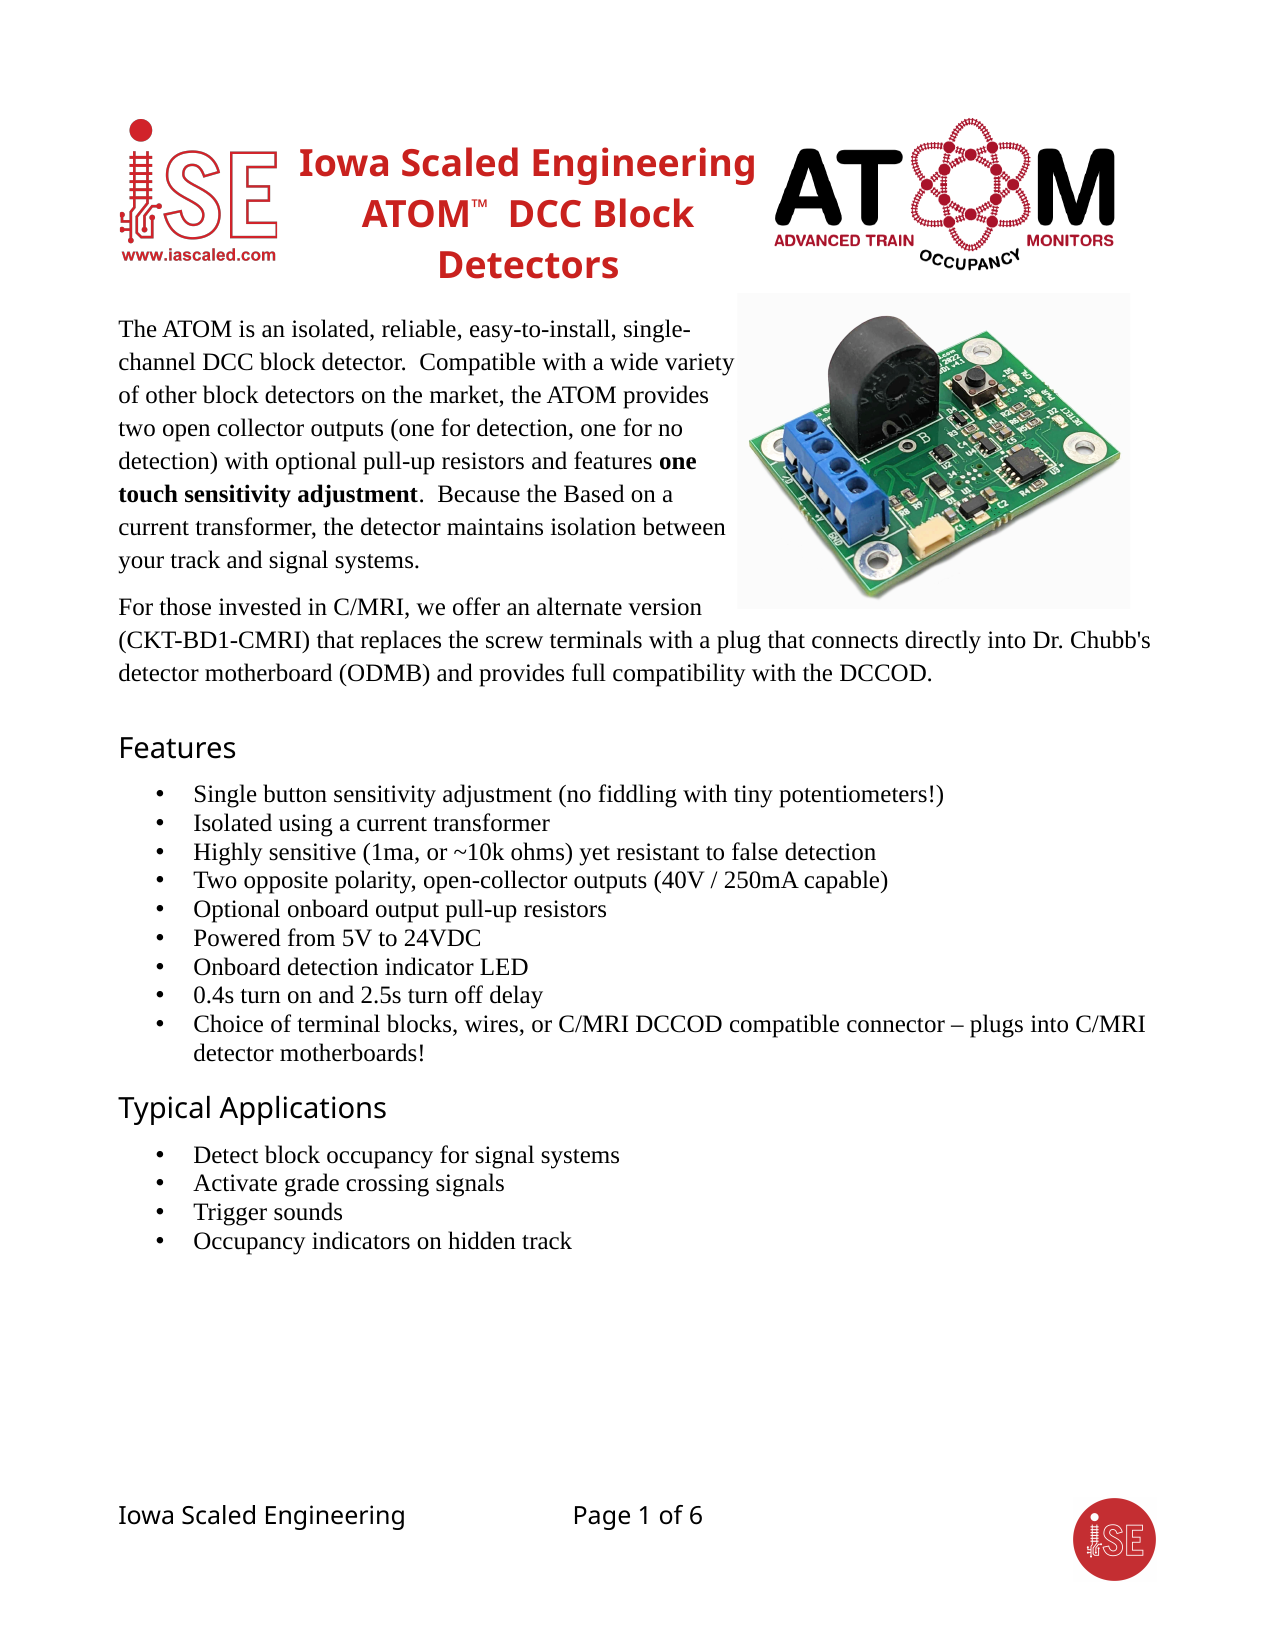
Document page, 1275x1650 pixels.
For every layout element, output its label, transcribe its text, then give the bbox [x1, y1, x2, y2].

text For those invested in C/MRI, we offer an alternate version (CKT-BD1-CMRI) that replaces the screw terminals with a plug that connects directly into Dr. Chubb's detector motherboard (ODMB) and provides full compatibility with the DCCOD. [118, 592, 1157, 687]
picture [737, 293, 1131, 609]
picture [119, 119, 278, 262]
list Onboard detection indicator LED [156, 952, 1157, 980]
list 0.4s turn on and 2.5s turn off delay [156, 980, 1157, 1009]
list Trigger sounds [156, 1197, 1157, 1226]
list Optional onboard output pull-up resistors [156, 894, 1157, 923]
list Single button sensitivity adjustment (no fiddling with tiny potentiometers!) [156, 779, 1157, 808]
subtitle Typical Applications [118, 1087, 1157, 1127]
list Detect block occupancy for signal systems [156, 1140, 1157, 1168]
list Isolated using a current transformer [156, 808, 1157, 837]
list Two opposite polarity, open-collector outputs (40V / 250mA capable) [156, 865, 1157, 894]
subtitle Features [118, 727, 1157, 767]
list Choice of terminal blocks, wires, or C/MRI DCCOD compatible connector – plugs into C/MRI detector motherboards! [156, 1009, 1157, 1067]
picture [761, 108, 1128, 281]
list Powered from 5V to 24VDC [156, 923, 1157, 952]
list Occupancy indicators on hidden track [156, 1226, 1157, 1255]
list Activate grade crossing signals [156, 1168, 1157, 1197]
list Highly sensitive (1ma, or ~10k ohms) yet resistant to false detection [156, 837, 1157, 865]
text The ATOM is an isolated, reliable, easy-to-install, single-channel DCC block detector. Compatible with a wide variety of other block detectors on the market, the ATOM provides two open collector outputs (one for detection, one for no detection) with optional pull-up resistors and features one touch sensitivity adjustment. Because the Based on a current transformer, the detector maintains isolation between your track and signal systems. [118, 314, 737, 574]
picture [1072, 1497, 1157, 1582]
